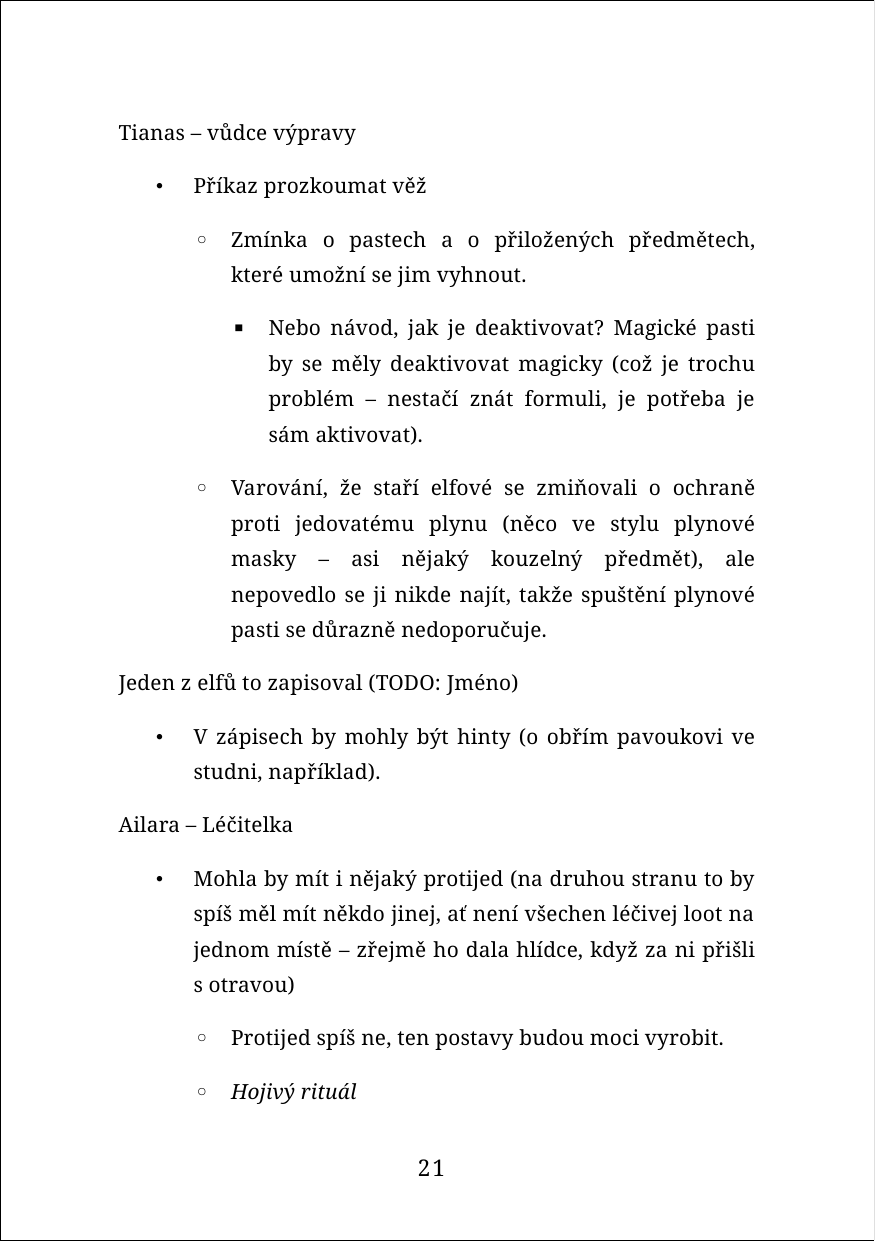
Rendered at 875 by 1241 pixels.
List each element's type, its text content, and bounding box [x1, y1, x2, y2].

list Hojivý rituál [193, 1077, 756, 1105]
list Mohla by mít i nějaký protijed (na druhou stranu to by spíš měl mít někdo jinej, ať není všechen léčivej loot na jednom místě – zřejmě ho dala hlídce, když za ni přišli s otravou) [156, 864, 756, 999]
list Nebo návod, jak je deaktivovat? Magické pasti by se měly deaktivovat magicky (což je trochu problém – nestačí znát formuli, je potřeba je sám aktivovat). [231, 313, 756, 448]
text Jeden z elfů to zapisoval (TODO: Jméno) [118, 668, 756, 697]
list Protijed spíš ne, ten postavy budou moci vyrobit. [193, 1023, 756, 1052]
list V zápisech by mohly být hinty (o obřím pavoukovi ve studni, například). [156, 722, 756, 786]
text Ailara – Léčitelka [118, 811, 756, 839]
list Zmínka o pastech a o přiložených předmětech, které umožní se jim vyhnout. [193, 225, 756, 289]
list Varování, že staří elfové se zmiňovali o ochraně proti jedovatému plynu (něco ve stylu plynové masky – asi nějaký kouzelný předmět), ale nepovedlo se ji nikde najít, takže spuštění plynové pasti se důrazně nedoporučuje. [193, 473, 756, 644]
list Příkaz prozkoumat věž [156, 171, 756, 200]
text Tianas – vůdce výpravy [118, 118, 756, 147]
